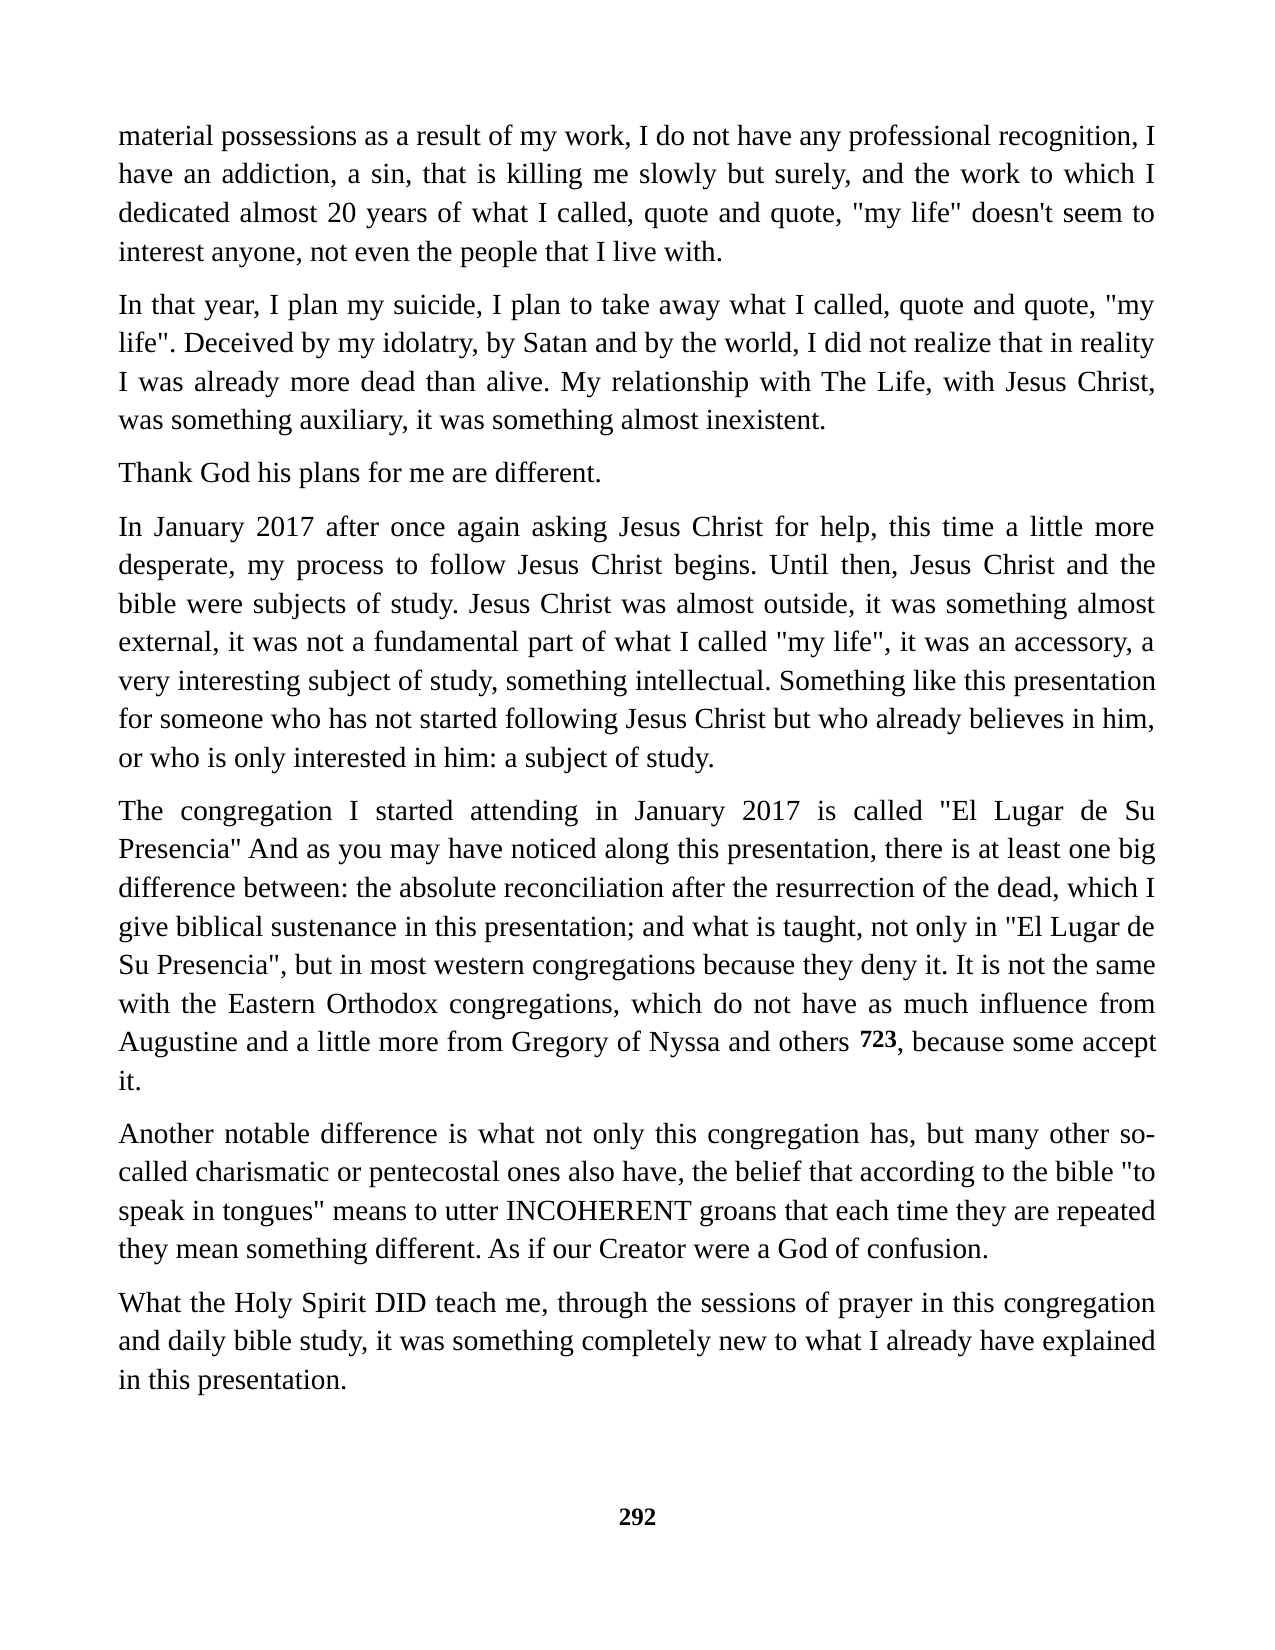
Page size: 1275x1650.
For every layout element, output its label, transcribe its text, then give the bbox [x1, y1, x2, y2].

text Thank God his plans for me are different. [118, 456, 1157, 489]
text In that year, I plan my suicide, I plan to take away what I called, quote and quote, "my life". Deceived by my idolatry, by Satan and by the world, I did not realize that in reality I was already more dead than alive. My relationship with The Life, with Jesus Christ, was something auxiliary, it was something almost inexistent. [118, 287, 1157, 436]
text Another notable difference is what not only this congregation has, but many other so-called charismatic or pentecostal ones also have, the belief that according to the bible "to speak in tongues" means to utter INCOHERENT groans that each time they are repeated they mean something different. As if our Creator were a God of confusion. [118, 1116, 1157, 1265]
text The congregation I started attending in January 2017 is called "El Lugar de Su Presencia" And as you may have noticed along this presentation, there is at least one big difference between: the absolute reconciliation after the resurrection of the dead, which I give biblical sustenance in this presentation; and what is taught, not only in "El Lugar de Su Presencia", but in most western congregations because they deny it. It is not the same with the Eastern Orthodox congregations, which do not have as much influence from Augustine and a little more from Gregory of Nyssa and others , because some accept it. [118, 793, 1157, 1096]
text What the Holy Spirit DID teach me, through the sessions of prayer in this congregation and daily bible study, it was something completely new to what I already have explained in this presentation. [118, 1285, 1157, 1395]
text material possessions as a result of my work, I do not have any professional recognition, I have an addiction, a sin, that is killing me slowly but surely, and the work to which I dedicated almost 20 years of what I called, quote and quote, "my life" doesn't seem to interest anyone, not even the people that I live with. [118, 118, 1157, 267]
text In January 2017 after once again asking Jesus Christ for help, this time a little more desperate, my process to follow Jesus Christ begins. Until then, Jesus Christ and the bible were subjects of study. Jesus Christ was almost outside, it was something almost external, it was not a fundamental part of what I called "my life", it was an accessory, a very interesting subject of study, something intellectual. Something like this presentation for someone who has not started following Jesus Christ but who already believes in him, or who is only interested in him: a subject of study. [118, 509, 1157, 773]
